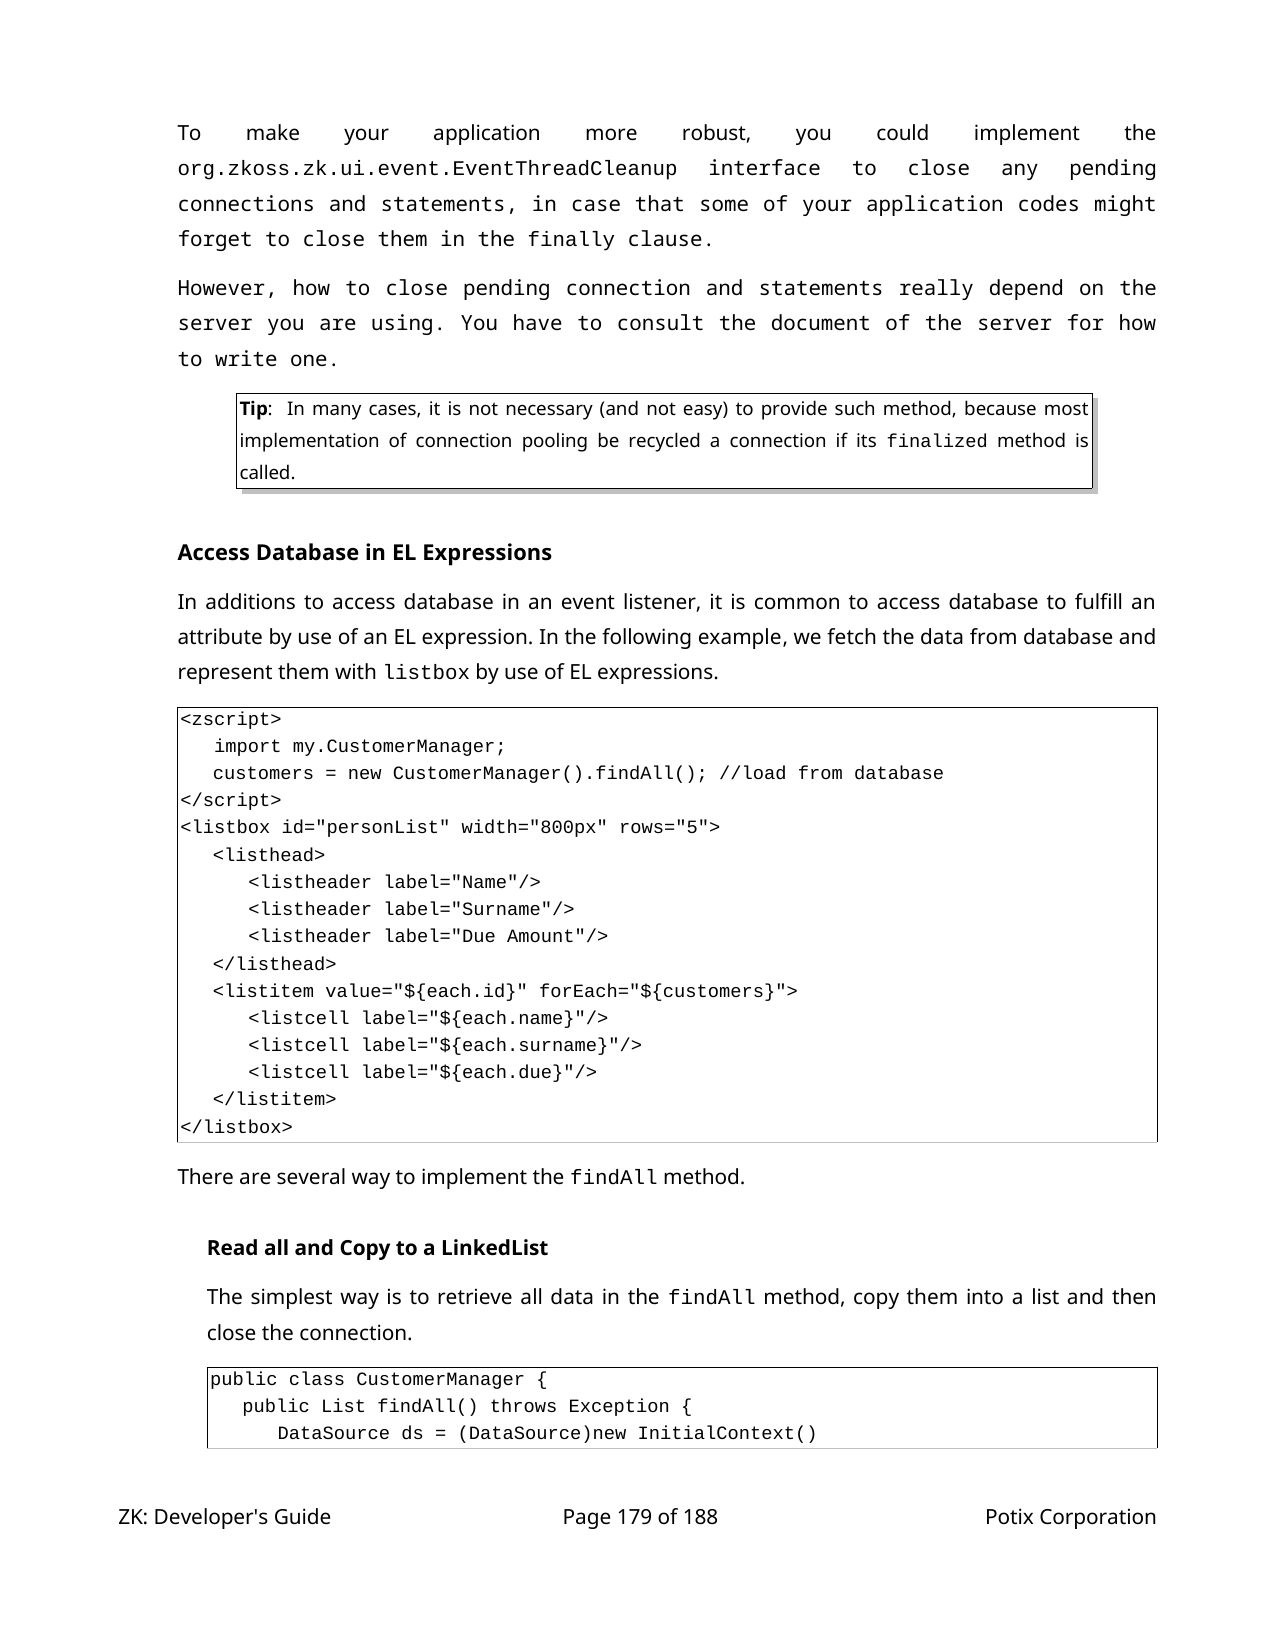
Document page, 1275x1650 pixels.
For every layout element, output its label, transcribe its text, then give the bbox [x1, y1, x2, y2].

text There are several way to implement the findAll method. [177, 1162, 1157, 1191]
text However, how to close pending connection and statements really depend on the server you are using. You have to consult the document of the server for how to write one. [177, 273, 1157, 372]
text <listcell label="${each.surname}"/> [178, 1033, 1157, 1057]
subtitle Access Database in EL Expressions [177, 536, 1157, 566]
text public class CustomerManager { [208, 1368, 1157, 1391]
text In additions to access database in an event listener, it is common to access database to fulfill an attribute by use of an EL expression. In the following example, we fetch the data from database and represent them with listbox by use of EL expressions. [177, 587, 1157, 686]
text To make your application more robust, you could implement the org.zkoss.zk.ui.event.EventThreadCleanup interface to close any pending connections and statements, in case that some of your application codes might forget to close them in the finally clause. [177, 118, 1157, 253]
subtitle Read all and Copy to a LinkedList [207, 1233, 1157, 1262]
text The simplest way is to retrieve all data in the findAll method, copy them into a list and then close the connection. [207, 1282, 1157, 1346]
text public List findAll() throws Exception { [208, 1394, 1157, 1418]
text </listitem> [178, 1087, 1157, 1112]
text <listheader label="Surname"/> [178, 897, 1157, 921]
text </listbox> [178, 1114, 1157, 1142]
text import my.CustomerManager; [178, 734, 1157, 758]
text <zscript> [178, 708, 1157, 731]
text DataSource ds = (DataSource)new InitialContext() [208, 1421, 1157, 1448]
text <listbox id="personList" width="800px" rows="5"> [178, 815, 1157, 840]
text <listheader label="Due Amount"/> [178, 924, 1157, 948]
text customers = new CustomerManager().findAll(); //load from database [178, 761, 1157, 785]
text Tip: In many cases, it is not necessary (and not easy) to provide such method, because most implementation of connection pooling be recycled a connection if its finalized method is called. [237, 394, 1092, 488]
text <listitem value="${each.id}" forEach="${customers}"> [178, 978, 1157, 1003]
text <listheader label="Name"/> [178, 870, 1157, 894]
text </script> [178, 788, 1157, 812]
text </listhead> [178, 951, 1157, 976]
text <listhead> [178, 843, 1157, 867]
text <listcell label="${each.name}"/> [178, 1006, 1157, 1030]
text <listcell label="${each.due}"/> [178, 1060, 1157, 1084]
